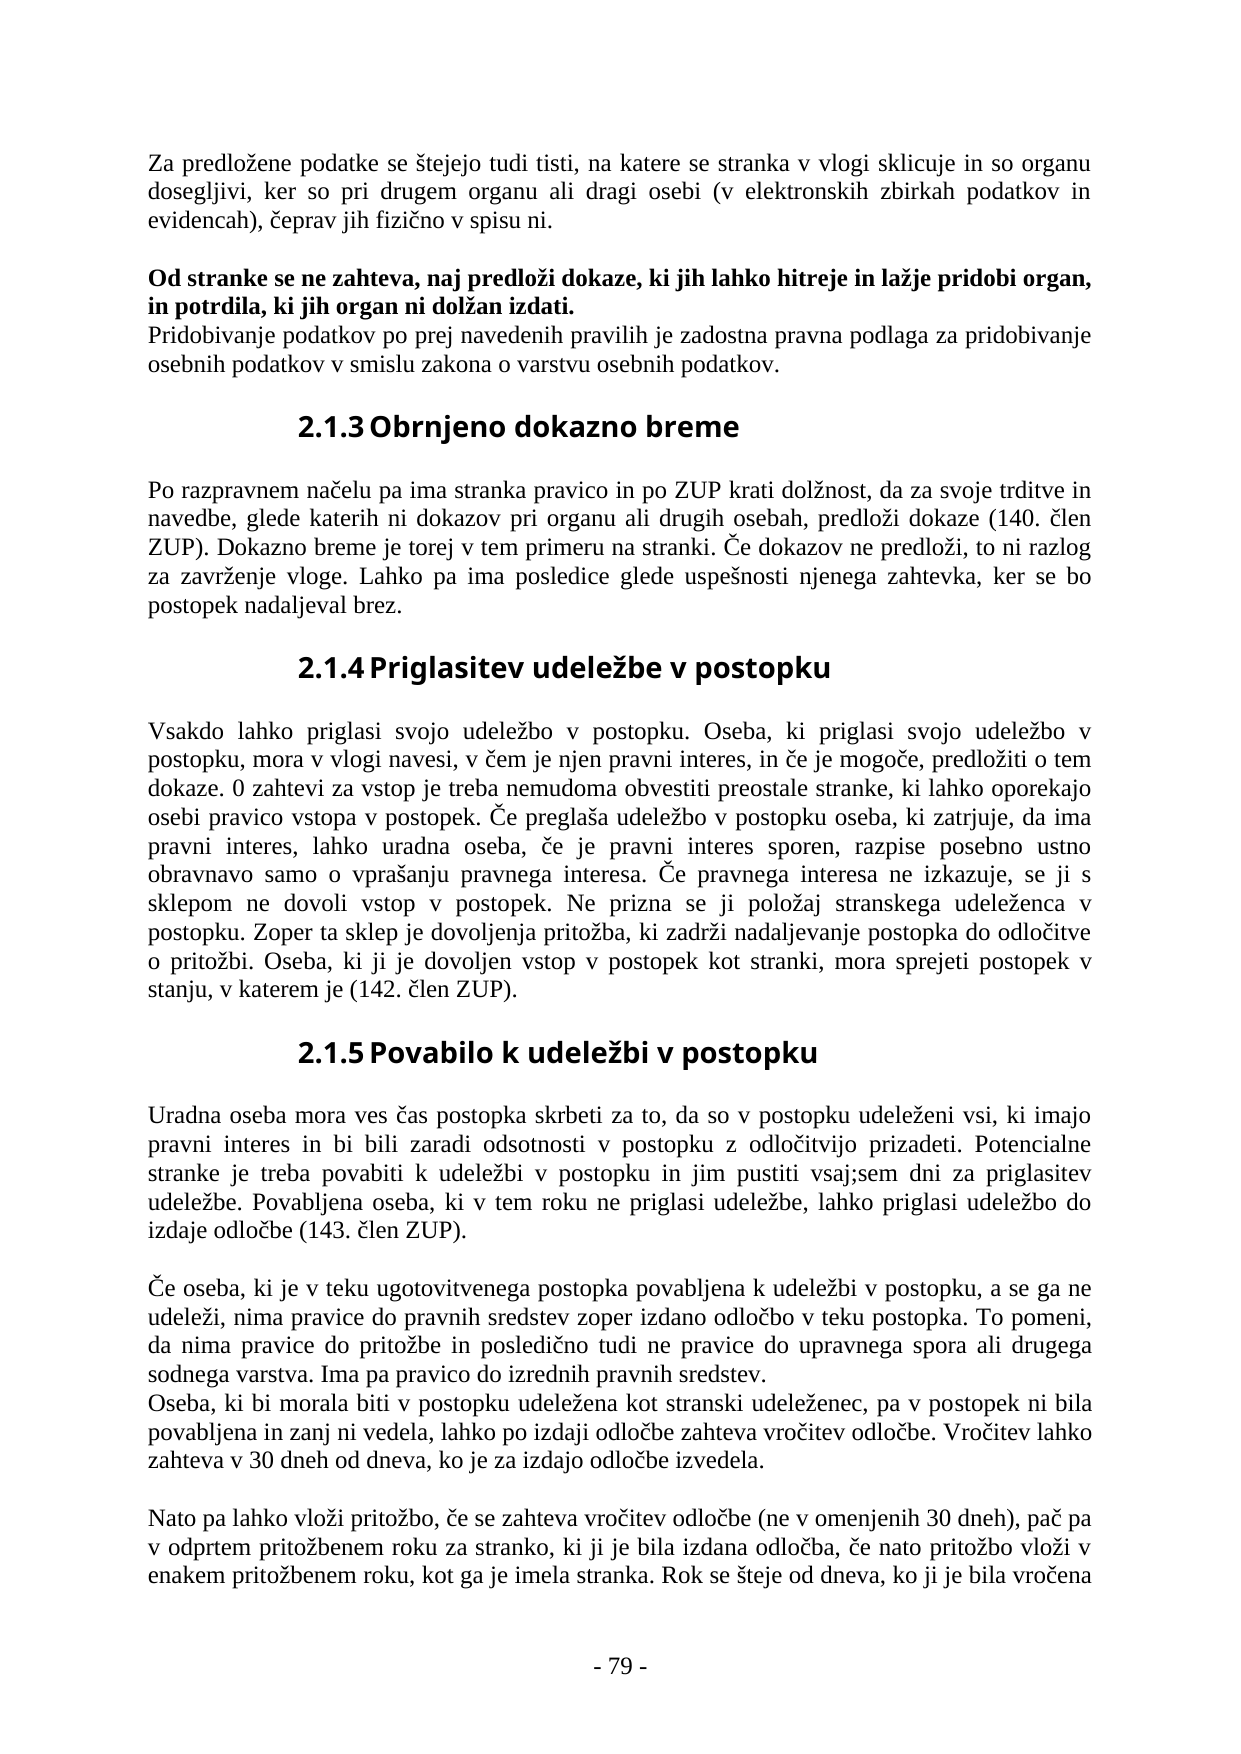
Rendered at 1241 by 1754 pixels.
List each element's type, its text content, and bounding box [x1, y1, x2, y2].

text Za predložene podatke se štejejo tudi tisti, na katere se stranka v vlogi sklicuje in so organu dosegljivi, ker so pri drugem organu ali dragi osebi (v elektronskih zbirkah podatkov in evidencah), čeprav jih fizično v spisu ni. [148, 148, 1093, 234]
text Nato pa lahko vloži pritožbo, če se zahteva vročitev odločbe (ne v omenjenih 30 dneh), pač pa v odprtem pritožbenem roku za stranko, ki ji je bila izdana odločba, če nato pritožbo vloži v enakem pritožbenem roku, kot ga je imela stranka. Rok se šteje od dneva, ko ji je bila vročena [148, 1503, 1093, 1589]
text Vsakdo lahko priglasi svojo udeležbo v postopku. Oseba, ki priglasi svojo udeležbo v postopku, mora v vlogi navesi, v čem je njen pravni interes, in če je mogoče, predložiti o tem dokaze. 0 zahtevi za vstop je treba nemudoma obvestiti preostale stranke, ki lahko oporekajo osebi pravico vstopa v postopek. Če preglaša udeležbo v postopku oseba, ki zatrjuje, da ima pravni interes, lahko uradna oseba, če je pravni interes sporen, razpise posebno ustno obravnavo samo o vprašanju pravnega interesa. Če pravnega interesa ne izkazuje, se ji s sklepom ne dovoli vstop v posto­pek. Ne prizna se ji položaj stranskega udeleženca v postopku. Zoper ta sklep je dovoljenja pritožba, ki zadrži nadaljevanje postopka do odločitve o pritožbi. Ose­ba, ki ji je dovoljen vstop v postopek kot stranki, mora sprejeti postopek v stanju, v katerem je (142. člen ZUP). [148, 716, 1093, 1003]
subtitle Obrnjeno dokazno breme [260, 406, 1093, 446]
text Po razpravnem načelu pa ima stranka pravico in po ZUP krati dolžnost, da za svoje trditve in navedbe, glede katerih ni dokazov pri organu ali drugih osebah, predloži dokaze (140. člen ZUP). Dokazno breme je torej v tem primeru na stranki. Če dokazov ne predloži, to ni razlog za zavrženje vloge. Lahko pa ima posledice glede uspešnosti njenega zahtevka, ker se bo postopek nadaljeval brez. [148, 475, 1093, 618]
text Pridobivanje podatkov po prej navedenih pravilih je zadostna pravna podlaga za pridobivanje osebnih podatkov v smislu zakona o varstvu osebnih podatkov. [148, 320, 1093, 378]
text Uradna oseba mora ves čas postopka skrbeti za to, da so v postopku udeleženi vsi, ki imajo pravni interes in bi bili zaradi odsotnosti v postopku z odločitvijo prizadeti. Potencialne stranke je treba povabiti k udeležbi v postopku in jim pustiti vsaj;sem dni za priglasitev udeležbe. Povabljena oseba, ki v tem roku ne priglasi udeležbe, lahko priglasi udeležbo do izdaje odločbe (143. člen ZUP). [148, 1100, 1093, 1244]
text Če oseba, ki je v teku ugotovitvenega postopka povabljena k udeležbi v postopku, a se ga ne udeleži, nima pravice do pravnih sredstev zoper izdano odločbo v teku postopka. To pomeni, da nima pravice do pritožbe in posledično tudi ne pravice do upravnega spora ali drugega sodnega varstva. Ima pa pravico do izrednih pravnih sredstev. [148, 1273, 1093, 1388]
text Oseba, ki bi morala biti v postopku udeležena kot stranski udeleženec, pa v po­stopek ni bila povabljena in zanj ni vedela, lahko po izdaji odločbe zahteva vročitev odločbe. Vročitev lahko zahteva v 30 dneh od dneva, ko je za izdajo odločbe izvedela. [148, 1388, 1093, 1474]
text Od stranke se ne zahteva, naj predloži dokaze, ki jih lahko hitreje in lažje pridobi organ, in potrdila, ki jih organ ni dolžan izdati. [148, 263, 1093, 320]
subtitle Povabilo k udeležbi v postopku [260, 1032, 1093, 1072]
subtitle Priglasitev udeležbe v postopku [260, 647, 1093, 687]
